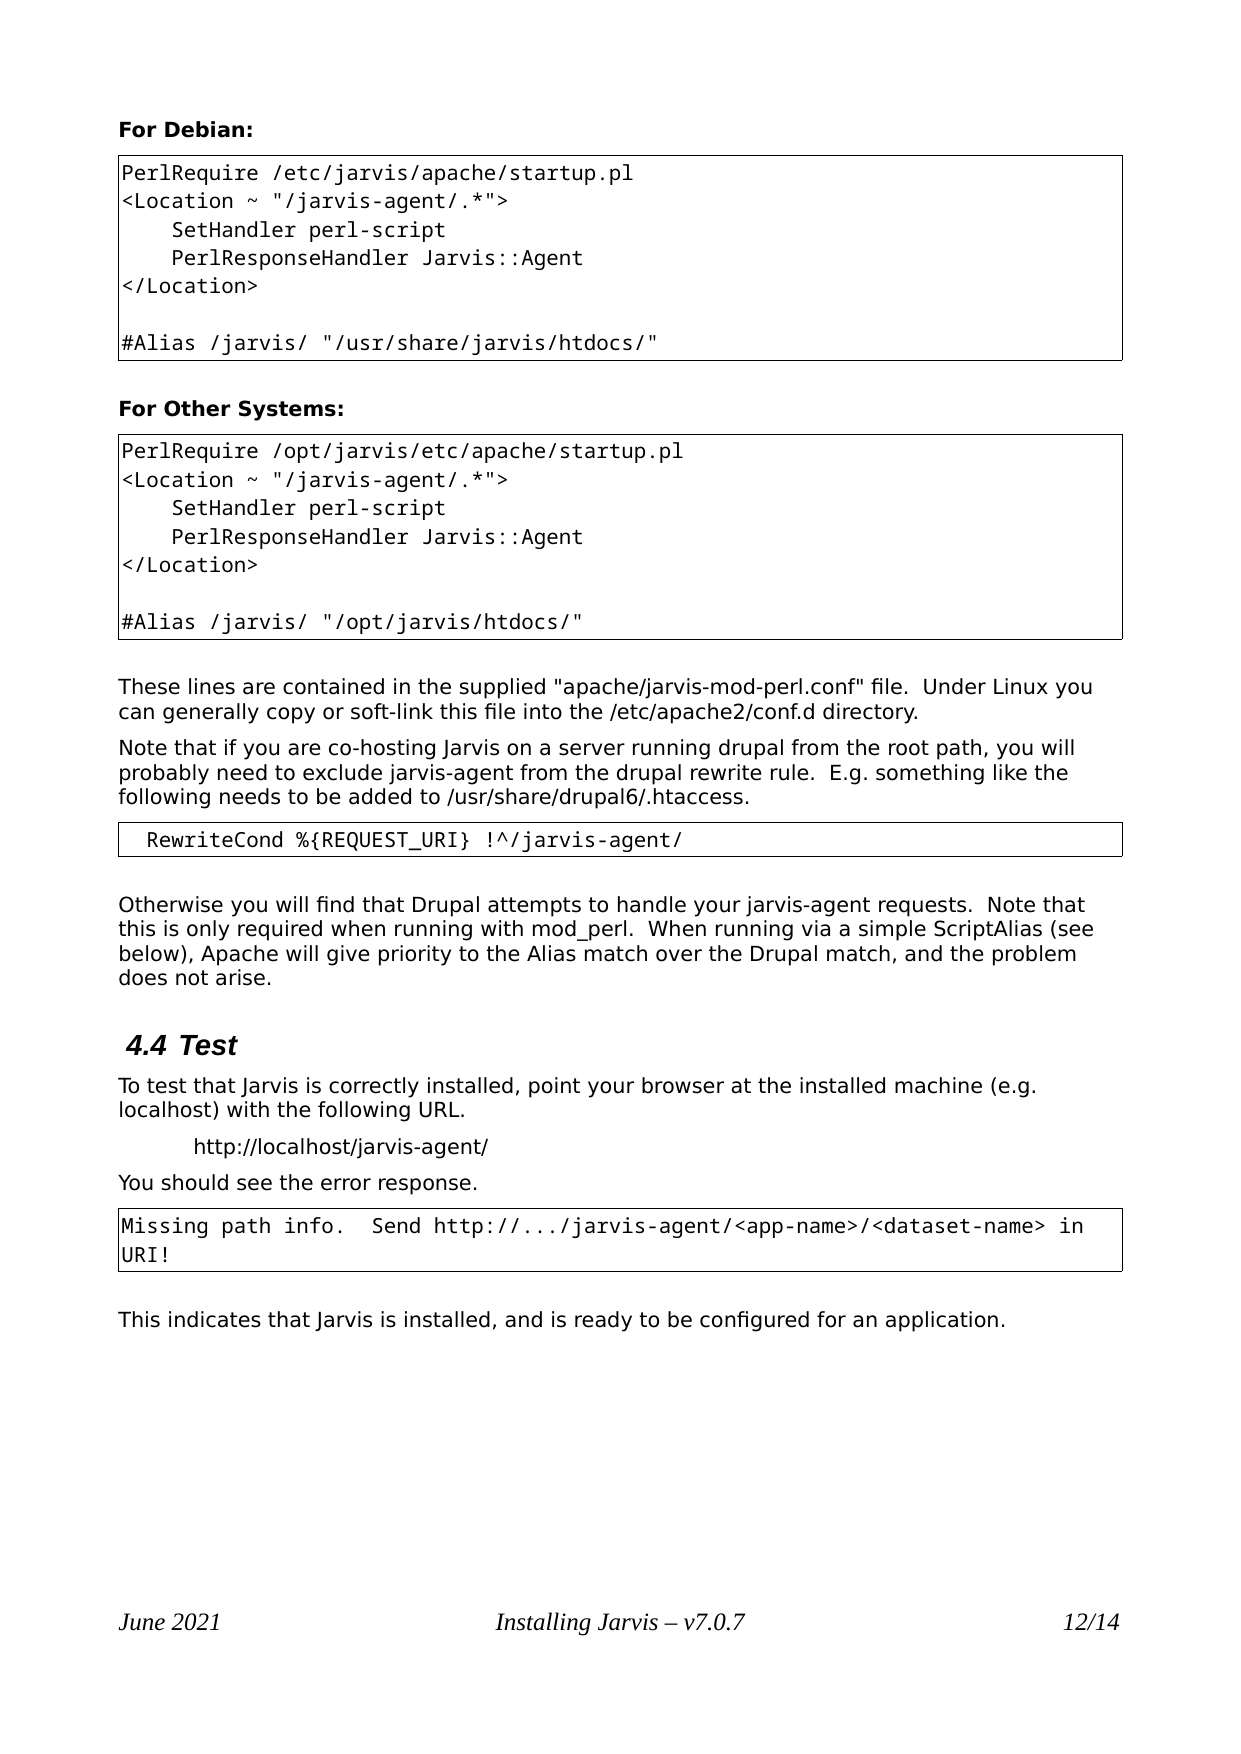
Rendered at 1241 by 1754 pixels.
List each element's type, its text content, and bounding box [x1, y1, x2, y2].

text SetHandler perl-script [119, 212, 1122, 240]
text Note that if you are co-hosting Jarvis on a server running drupal from the root path, you will probably need to exclude jarvis-agent from the drupal rewrite rule. E.g. something like the following needs to be added to /usr/share/drupal6/.htaccess. [118, 736, 1122, 809]
text <Location ~ "/jarvis-agent/.*"> [119, 183, 1122, 212]
text Missing path info. Send http://.../jarvis-agent/<app-name>/<dataset-name> in URI! [119, 1209, 1122, 1271]
text RewriteCond %{REQUEST_URI} !^/jarvis-agent/ [119, 823, 1122, 856]
text These lines are contained in the supplied "apache/jarvis-mod-perl.conf" file. Under Linux you can generally copy or soft-link this file into the /etc/apache2/conf.d directory. [118, 675, 1122, 724]
text PerlRequire /etc/jarvis/apache/startup.pl [119, 156, 1122, 183]
text #Alias /jarvis/ "/opt/jarvis/htdocs/" [119, 604, 1122, 639]
text Otherwise you will find that Drupal attempts to handle your jarvis-agent requests. Note that this is only required when running with mod_perl. When running via a simple ScriptAlias (see below), Apache will give priority to the Alias match over the Drupal match, and the problem does not arise. [118, 893, 1122, 990]
text </Location> [119, 547, 1122, 579]
text PerlResponseHandler Jarvis::Agent [119, 519, 1122, 547]
text For Debian: [118, 118, 1122, 142]
text </Location> [119, 269, 1122, 300]
text #Alias /jarvis/ "/usr/share/jarvis/htdocs/" [119, 326, 1122, 360]
text For Other Systems: [118, 397, 1122, 421]
subtitle Test [118, 1028, 1122, 1061]
text This indicates that Jarvis is installed, and is ready to be configured for an application. [118, 1308, 1122, 1332]
text To test that Jarvis is correctly installed, point your browser at the installed machine (e.g. localhost) with the following URL. [118, 1074, 1122, 1122]
text PerlResponseHandler Jarvis::Agent [119, 240, 1122, 269]
text PerlRequire /opt/jarvis/etc/apache/startup.pl [119, 435, 1122, 462]
text You should see the error response. [118, 1171, 1122, 1196]
text <Location ~ "/jarvis-agent/.*"> [119, 462, 1122, 490]
text SetHandler perl-script [119, 490, 1122, 519]
text http://localhost/jarvis-agent/ [118, 1135, 1122, 1159]
